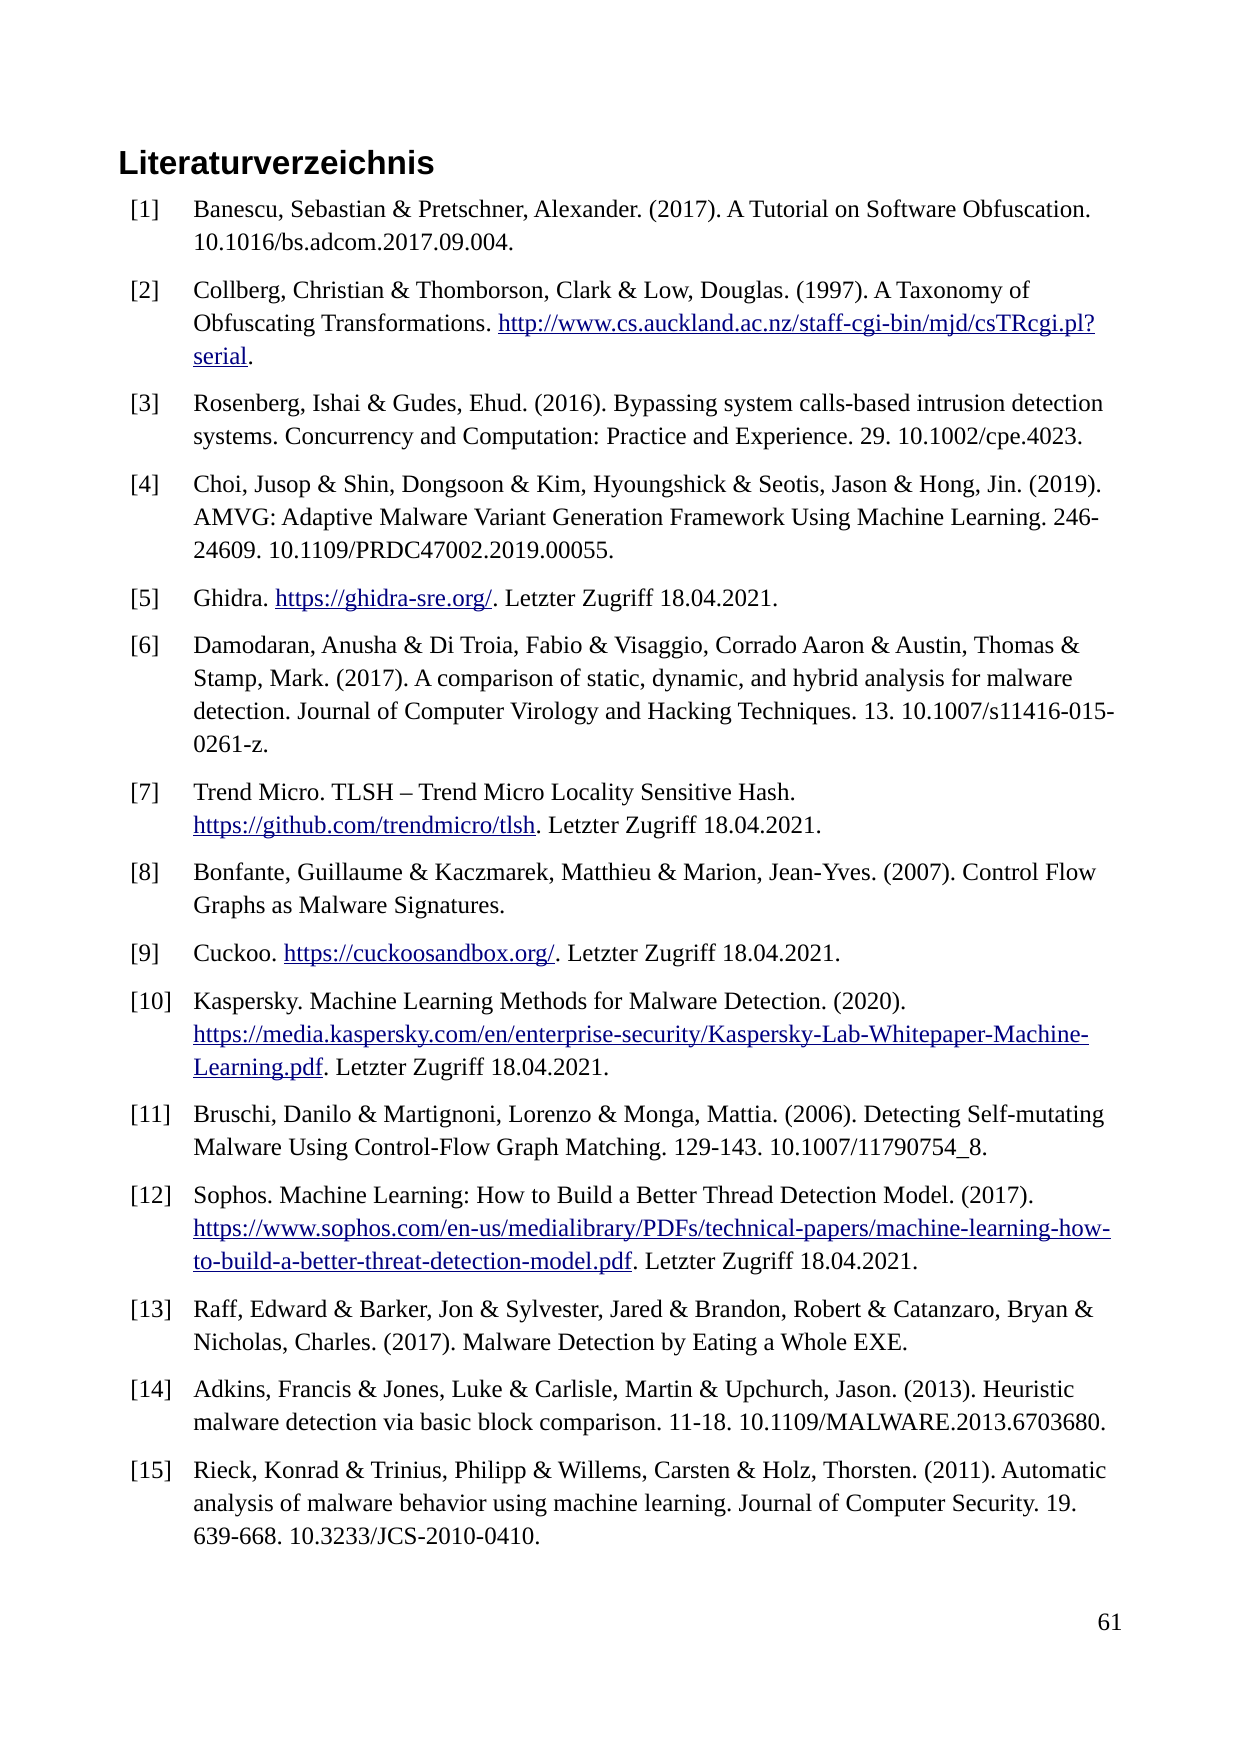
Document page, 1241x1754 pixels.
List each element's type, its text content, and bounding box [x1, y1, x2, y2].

list Trend Micro. TLSH – Trend Micro Locality Sensitive Hash. https://github.com/trendmicro/tlsh. Letzter Zugriff 18.04.2021. [130, 777, 1122, 839]
list Rosenberg, Ishai & Gudes, Ehud. (2016). Bypassing system calls-based intrusion detection systems. Concurrency and Computation: Practice and Experience. 29. 10.1002/cpe.4023. [130, 388, 1122, 450]
subtitle Literaturverzeichnis [118, 143, 1122, 182]
list Adkins, Francis & Jones, Luke & Carlisle, Martin & Upchurch, Jason. (2013). Heuristic malware detection via basic block comparison. 11-18. 10.1109/MALWARE.2013.6703680. [130, 1374, 1122, 1436]
list Choi, Jusop & Shin, Dongsoon & Kim, Hyoungshick & Seotis, Jason & Hong, Jin. (2019). AMVG: Adaptive Malware Variant Generation Framework Using Machine Learning. 246-24609. 10.1109/PRDC47002.2019.00055. [130, 469, 1122, 564]
list Collberg, Christian & Thomborson, Clark & Low, Douglas. (1997). A Taxonomy of Obfuscating Transformations. http://www.cs.auckland.ac.nz/staff-cgi-bin/mjd/csTRcgi.pl?serial. [130, 275, 1122, 369]
list Ghidra. https://ghidra-sre.org/. Letzter Zugriff 18.04.2021. [130, 583, 1122, 611]
list Bruschi, Danilo & Martignoni, Lorenzo & Monga, Mattia. (2006). Detecting Self-mutating Malware Using Control-Flow Graph Matching. 129-143. 10.1007/11790754_8. [130, 1099, 1122, 1161]
list Banescu, Sebastian & Pretschner, Alexander. (2017). A Tutorial on Software Obfuscation. 10.1016/bs.adcom.2017.09.004. [130, 194, 1122, 256]
list Bonfante, Guillaume & Kaczmarek, Matthieu & Marion, Jean-Yves. (2007). Control Flow Graphs as Malware Signatures. [130, 857, 1122, 919]
list Cuckoo. https://cuckoosandbox.org/. Letzter Zugriff 18.04.2021. [130, 938, 1122, 967]
list Raff, Edward & Barker, Jon & Sylvester, Jared & Brandon, Robert & Catanzaro, Bryan & Nicholas, Charles. (2017). Malware Detection by Eating a Whole EXE. [130, 1294, 1122, 1355]
list Sophos. Machine Learning: How to Build a Better Thread Detection Model. (2017). https://www.sophos.com/en-us/medialibrary/PDFs/technical-papers/machine-learning-how-to-build-a-better-threat-detection-model.pdf. Letzter Zugriff 18.04.2021. [130, 1180, 1122, 1275]
list Rieck, Konrad & Trinius, Philipp & Willems, Carsten & Holz, Thorsten. (2011). Automatic analysis of malware behavior using machine learning. Journal of Computer Security. 19. 639-668. 10.3233/JCS-2010-0410. [130, 1455, 1122, 1550]
list Damodaran, Anusha & Di Troia, Fabio & Visaggio, Corrado Aaron & Austin, Thomas & Stamp, Mark. (2017). A comparison of static, dynamic, and hybrid analysis for malware detection. Journal of Computer Virology and Hacking Techniques. 13. 10.1007/s11416-015-0261-z. [130, 630, 1122, 758]
list Kaspersky. Machine Learning Methods for Malware Detection. (2020). https://media.kaspersky.com/en/enterprise-security/Kaspersky-Lab-Whitepaper-Machine-Learning.pdf. Letzter Zugriff 18.04.2021. [130, 986, 1122, 1081]
